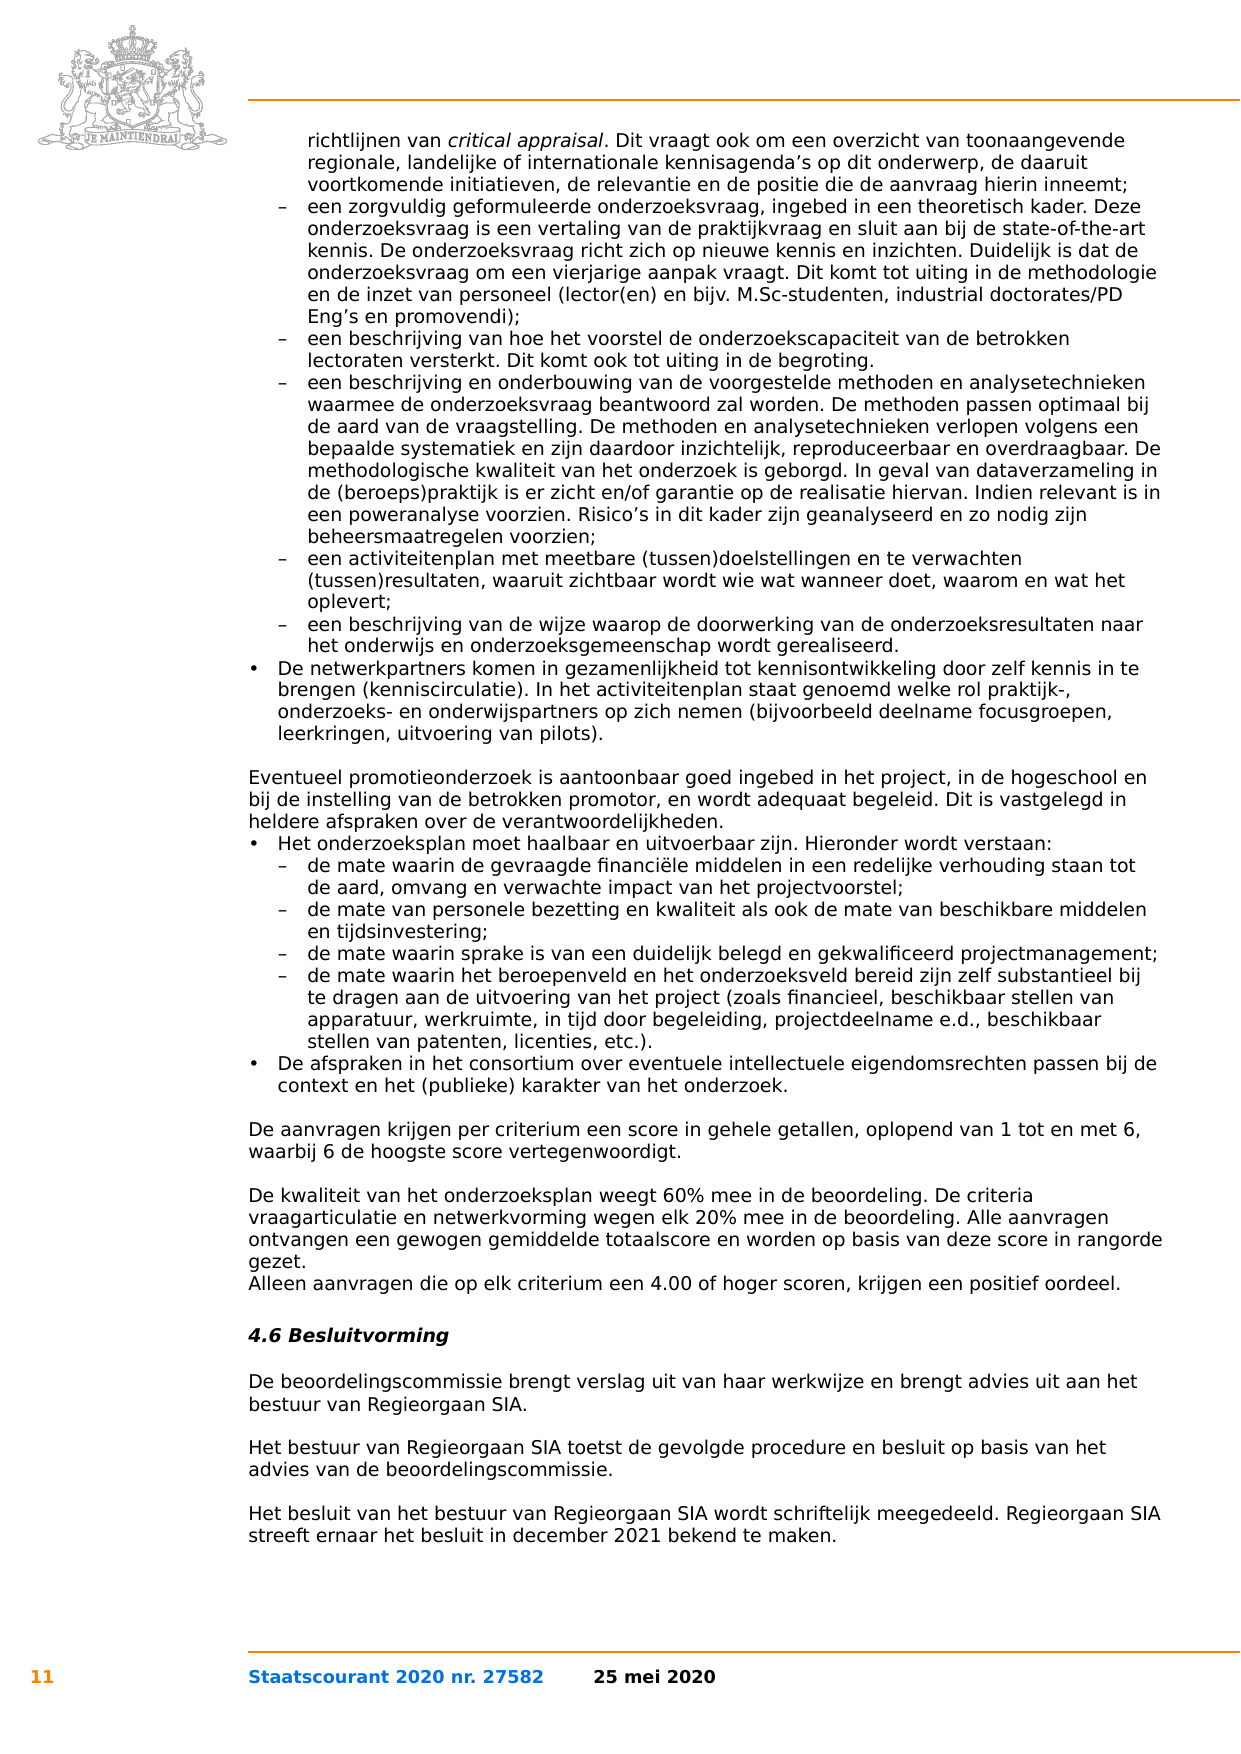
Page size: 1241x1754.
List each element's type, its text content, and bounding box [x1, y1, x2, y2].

text – een beschrijving en onderbouwing van de voorgestelde methoden en analysetechnieken waarmee de onderzoeksvraag beantwoord zal worden. De methoden passen optimaal bij de aard van de vraagstelling. De methoden en analysetechnieken verlopen volgens een bepaalde systematiek en zijn daardoor inzichtelijk, reproduceerbaar en overdraagbaar. De methodologische kwaliteit van het onderzoek is geborgd. In geval van dataverzameling in de (beroeps)praktijk is er zicht en/of garantie op de realisatie hiervan. Indien relevant is in een poweranalyse voorzien. Risico’s in dit kader zijn geanalyseerd en zo nodig zijn beheersmaatregelen voorzien; [278, 372, 1163, 547]
text richtlijnen van critical appraisal. Dit vraagt ook om een overzicht van toonaangevende regionale, landelijke of internationale kennisagenda’s op dit onderwerp, de daaruit voortkomende initiatieven, de relevantie en de positie die de aanvraag hierin inneemt; [278, 130, 1163, 196]
text Alleen aanvragen die op elk criterium een 4.00 of hoger scoren, krijgen een positief oordeel. [248, 1272, 1163, 1294]
text Het besluit van het bestuur van Regieorgaan SIA wordt schriftelijk meegedeeld. Regieorgaan SIA streeft ernaar het besluit in december 2021 bekend te maken. [248, 1503, 1163, 1547]
text Eventueel promotieonderzoek is aantoonbaar goed ingebed in het project, in de hogeschool en bij de instelling van de betrokken promotor, en wordt adequaat begeleid. Dit is vastgelegd in heldere afspraken over de verantwoordelijkheden. [248, 767, 1163, 833]
text Het bestuur van Regieorgaan SIA toetst de gevolgde procedure en besluit op basis van het advies van de beoordelingscommissie. [248, 1437, 1163, 1481]
text De kwaliteit van het onderzoeksplan weegt 60% mee in de beoordeling. De criteria vraagarticulatie en netwerkvorming wegen elk 20% mee in de beoordeling. Alle aanvragen ontvangen een gewogen gemiddelde totaalscore en worden op basis van deze score in rangorde gezet. [248, 1184, 1163, 1272]
text – de mate waarin de gevraagde financiële middelen in een redelijke verhouding staan tot de aard, omvang en verwachte impact van het projectvoorstel; [278, 855, 1163, 899]
text – een beschrijving van de wijze waarop de doorwerking van de onderzoeksresultaten naar het onderwijs en onderzoeksgemeenschap wordt gerealiseerd. [278, 613, 1163, 657]
subtitle 4.6 Besluitvorming [248, 1324, 1163, 1346]
picture [38, 25, 227, 150]
text – een zorgvuldig geformuleerde onderzoeksvraag, ingebed in een theoretisch kader. Deze onderzoeksvraag is een vertaling van de praktijkvraag en sluit aan bij de state-of-the-art kennis. De onderzoeksvraag richt zich op nieuwe kennis en inzichten. Duidelijk is dat de onderzoeksvraag om een vierjarige aanpak vraagt. Dit komt tot uiting in de methodologie en de inzet van personeel (lector(en) en bijv. M.Sc-studenten, industrial doctorates/PD Eng’s en promovendi); [278, 196, 1163, 328]
text • Het onderzoeksplan moet haalbaar en uitvoerbaar zijn. Hieronder wordt verstaan: [248, 833, 1163, 855]
text – de mate waarin het beroepenveld en het onderzoeksveld bereid zijn zelf substantieel bij te dragen aan de uitvoering van het project (zoals financieel, beschikbaar stellen van apparatuur, werkruimte, in tijd door begeleiding, projectdeelname e.d., beschikbaar stellen van patenten, licenties, etc.). [278, 965, 1163, 1053]
text De beoordelingscommissie brengt verslag uit van haar werkwijze en brengt advies uit aan het bestuur van Regieorgaan SIA. [248, 1371, 1163, 1415]
text – een activiteitenplan met meetbare (tussen)doelstellingen en te verwachten (tussen)resultaten, waaruit zichtbaar wordt wie wat wanneer doet, waarom en wat het oplevert; [278, 547, 1163, 613]
text – een beschrijving van hoe het voorstel de onderzoekscapaciteit van de betrokken lectoraten versterkt. Dit komt ook tot uiting in de begroting. [278, 328, 1163, 372]
text • De netwerkpartners komen in gezamenlijkheid tot kennisontwikkeling door zelf kennis in te brengen (kenniscirculatie). In het activiteitenplan staat genoemd welke rol praktijk-, onderzoeks- en onderwijspartners op zich nemen (bijvoorbeeld deelname focusgroepen, leerkringen, uitvoering van pilots). [248, 657, 1163, 745]
text De aanvragen krijgen per criterium een score in gehele getallen, oplopend van 1 tot en met 6, waarbij 6 de hoogste score vertegenwoordigt. [248, 1119, 1163, 1163]
text – de mate van personele bezetting en kwaliteit als ook de mate van beschikbare middelen en tijdsinvestering; [278, 899, 1163, 943]
text – de mate waarin sprake is van een duidelijk belegd en gekwalificeerd projectmanagement; [278, 943, 1163, 965]
text • De afspraken in het consortium over eventuele intellectuele eigendomsrechten passen bij de context en het (publieke) karakter van het onderzoek. [248, 1053, 1163, 1097]
